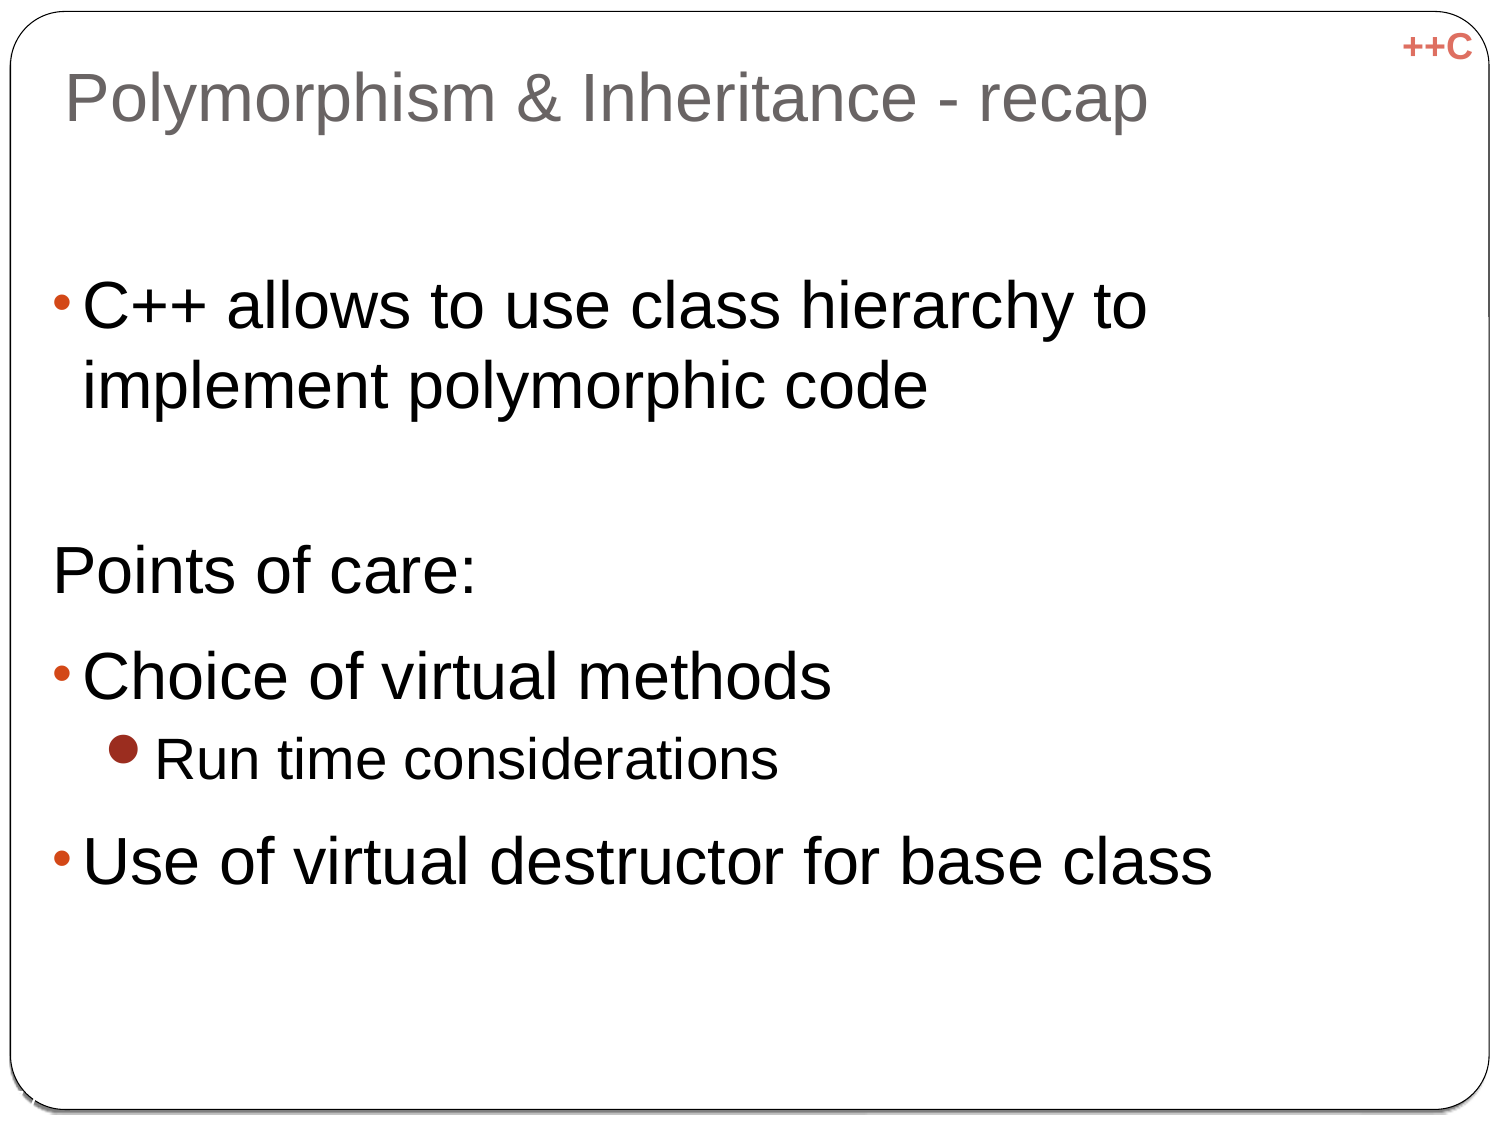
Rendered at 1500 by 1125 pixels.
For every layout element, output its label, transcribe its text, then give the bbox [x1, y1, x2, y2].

list C++ allows to use class hierarchy to implement polymorphic code Points of care: Choice of virtual methods Run time considerations Use of virtual destructor for base class [37, 162, 1463, 1088]
title Polymorphism & Inheritance - recap [50, 45, 1450, 150]
slide_number [0, 1074, 50, 1125]
